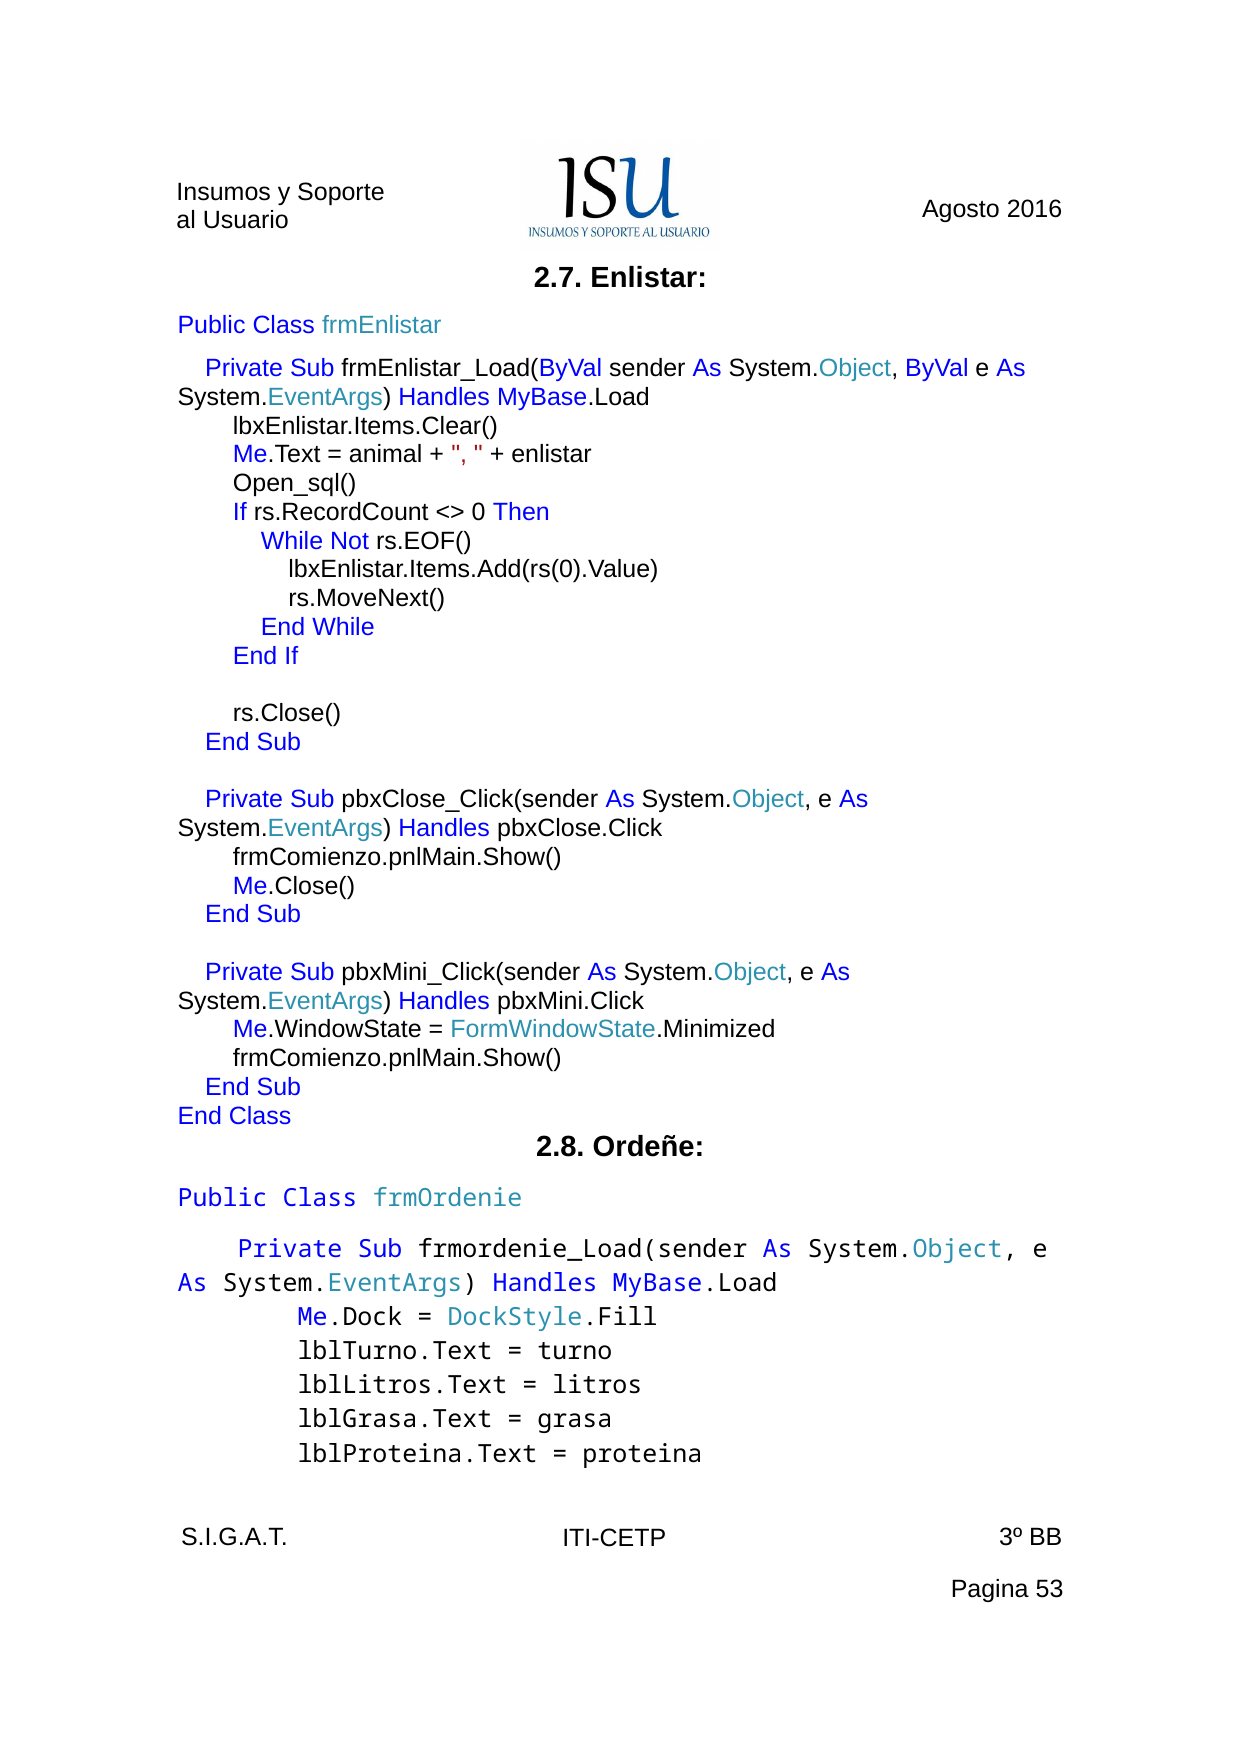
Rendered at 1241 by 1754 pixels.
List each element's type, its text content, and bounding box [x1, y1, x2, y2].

text End If [177, 641, 1063, 669]
picture [517, 138, 723, 252]
text lblProteina.Text = proteina [177, 1435, 1063, 1469]
text lblGrasa.Text = grasa [177, 1401, 1063, 1435]
text End Sub [177, 899, 1063, 928]
text Private Sub frmordenie_Load(sender As System.Object, e As System.EventArgs) Handles MyBase.Load [177, 1231, 1063, 1299]
text Me.Dock = DockStyle.Fill [177, 1299, 1063, 1333]
text End While [177, 612, 1063, 641]
text lblLitros.Text = litros [177, 1367, 1063, 1401]
text 2.8. Ordeñe: [177, 1129, 1063, 1163]
text lbxEnlistar.Items.Clear() [177, 411, 1063, 439]
text lbxEnlistar.Items.Add(rs(0).Value) [177, 554, 1063, 583]
text Me.Close() [177, 871, 1063, 899]
text frmComienzo.pnlMain.Show() [177, 842, 1063, 871]
text End Sub [177, 727, 1063, 756]
text Me.Text = animal + ", " + enlistar [177, 439, 1063, 468]
text frmComienzo.pnlMain.Show() [177, 1043, 1063, 1072]
text Me.WindowState = FormWindowState.Minimized [177, 1014, 1063, 1043]
text lblTurno.Text = turno [177, 1333, 1063, 1367]
text 2.7. Enlistar: [177, 260, 1063, 293]
text Open_sql() [177, 468, 1063, 497]
text Private Sub pbxClose_Click(sender As System.Object, e As System.EventArgs) Handles pbxClose.Click [177, 784, 1063, 842]
text While Not rs.EOF() [177, 526, 1063, 554]
text If rs.RecordCount <> 0 Then [177, 497, 1063, 526]
text End Class [177, 1101, 1063, 1129]
text End Sub [177, 1072, 1063, 1101]
text Public Class frmEnlistar [177, 310, 1063, 339]
text Private Sub pbxMini_Click(sender As System.Object, e As System.EventArgs) Handles pbxMini.Click [177, 957, 1063, 1014]
text rs.MoveNext() [177, 583, 1063, 612]
text Private Sub frmEnlistar_Load(ByVal sender As System.Object, ByVal e As System.EventArgs) Handles MyBase.Load [177, 353, 1063, 411]
text rs.Close() [177, 698, 1063, 727]
text Public Class frmOrdenie [177, 1180, 1063, 1214]
